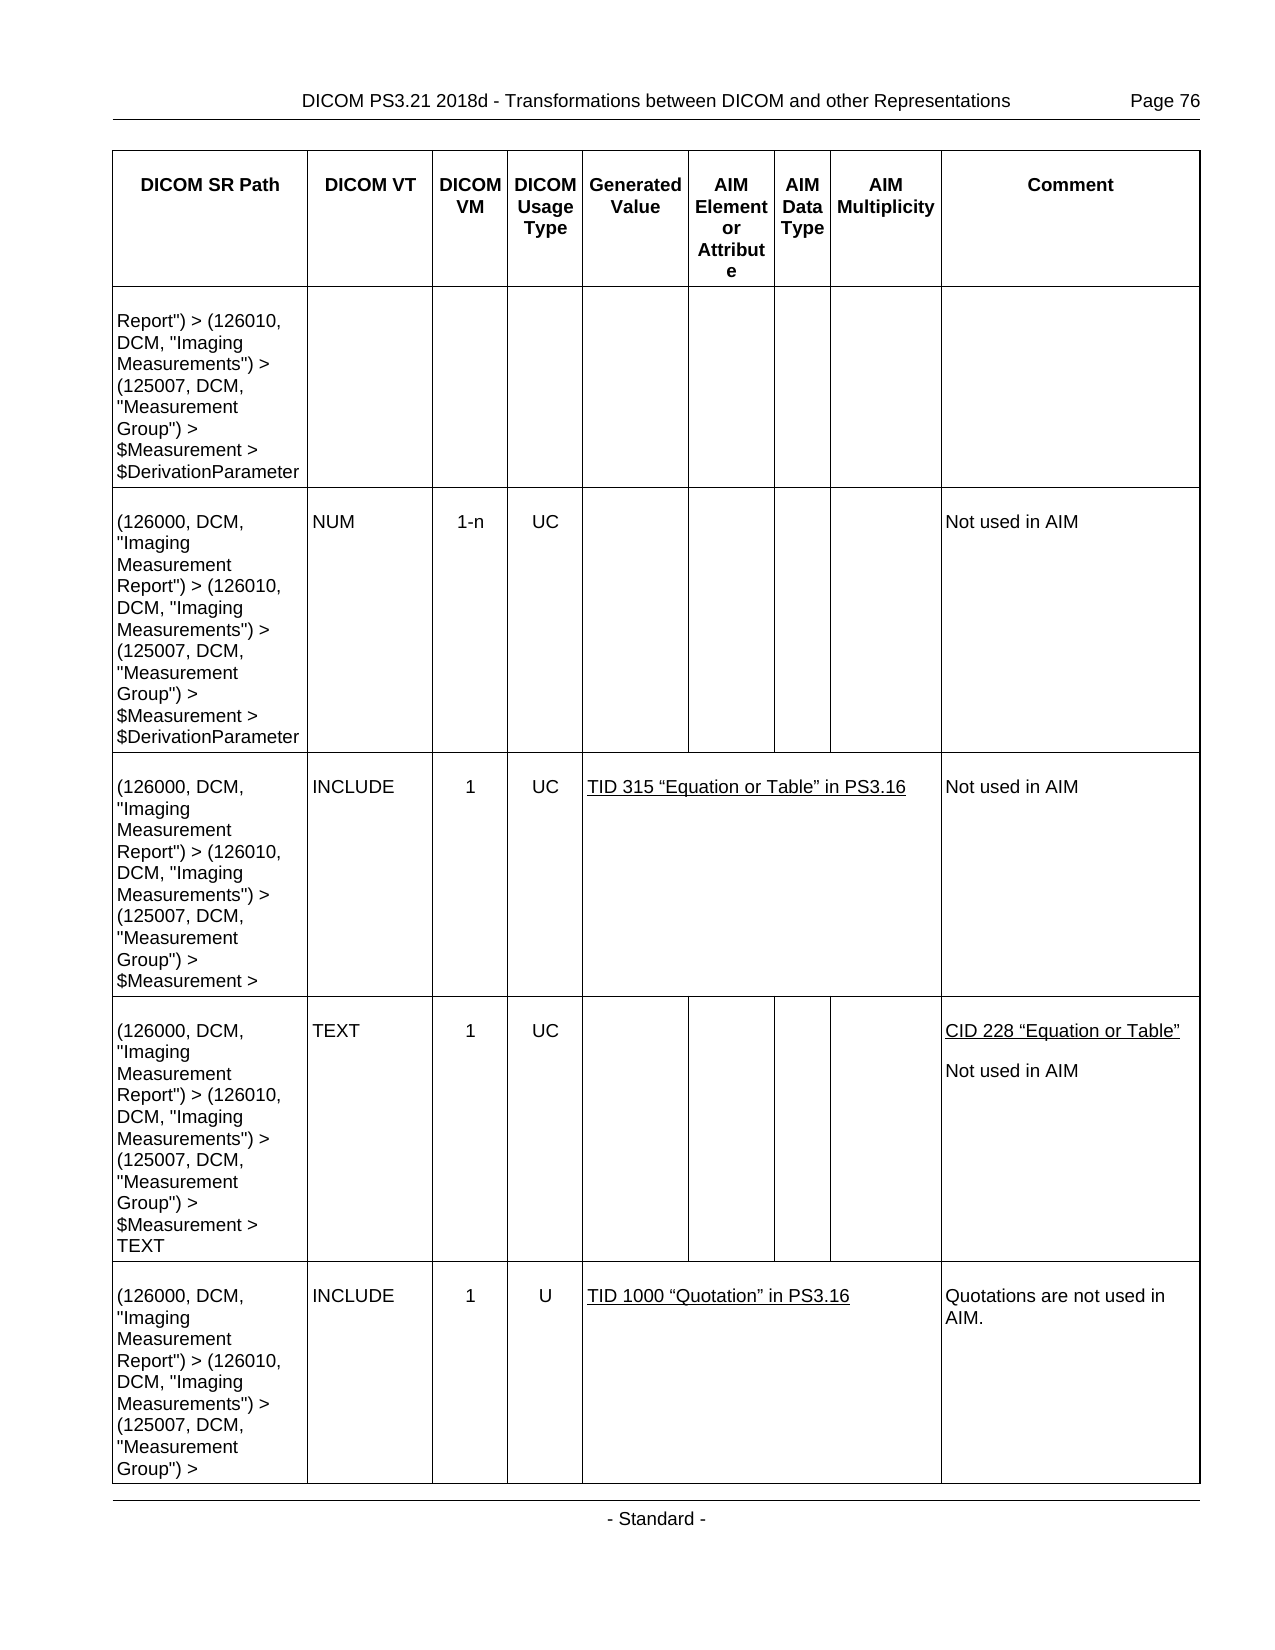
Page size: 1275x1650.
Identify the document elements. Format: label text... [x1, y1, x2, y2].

table_cell INCLUDE [308, 1262, 432, 1483]
table_cell [775, 488, 830, 752]
table_cell [433, 287, 507, 487]
table_header AIM Multiplicity [831, 151, 941, 286]
table_cell [508, 287, 582, 487]
table_cell Quotations are not used in AIM. [942, 1262, 1199, 1483]
table_cell Not used in AIM [942, 753, 1199, 996]
table_cell [308, 287, 432, 487]
table_cell [583, 488, 688, 752]
table_header AIM Element or Attribute [689, 151, 774, 286]
table_cell [583, 287, 688, 487]
table_cell UC [508, 488, 582, 752]
table_cell Not used in AIM [942, 488, 1199, 752]
table_header Generated Value [583, 151, 688, 286]
table_cell NUM [308, 488, 432, 752]
table_cell TEXT [308, 997, 432, 1261]
table_cell CID 228 “Equation or Table” Not used in AIM [942, 997, 1199, 1261]
table_cell [831, 997, 941, 1261]
table_cell TID 1000 “Quotation” in PS3.16 [583, 1262, 941, 1483]
table_cell [831, 287, 941, 487]
table_cell TID 315 “Equation or Table” in PS3.16 [583, 753, 941, 996]
table_cell 1 [433, 1262, 507, 1483]
table_cell 1 [433, 997, 507, 1261]
table_cell [831, 488, 941, 752]
table_cell Report") > (126010, DCM, "Imaging Measurements") > (125007, DCM, "Measurement Group") > $Measurement > $DerivationParameter [113, 287, 307, 487]
table_header AIM Data Type [775, 151, 830, 286]
table_cell (126000, DCM, "Imaging Measurement Report") > (126010, DCM, "Imaging Measurements") > (125007, DCM, "Measurement Group") > $Measurement > $DerivationParameter [113, 488, 307, 752]
table_cell [775, 997, 830, 1261]
table_cell 1 [433, 753, 507, 996]
table_header Comment [942, 151, 1199, 286]
table_cell (126000, DCM, "Imaging Measurement Report") > (126010, DCM, "Imaging Measurements") > (125007, DCM, "Measurement Group") > [113, 1262, 307, 1483]
table_header DICOM VM [433, 151, 507, 286]
table_cell [689, 997, 774, 1261]
table_cell UC [508, 753, 582, 996]
table_header DICOM SR Path [113, 151, 307, 286]
table_cell INCLUDE [308, 753, 432, 996]
table_cell (126000, DCM, "Imaging Measurement Report") > (126010, DCM, "Imaging Measurements") > (125007, DCM, "Measurement Group") > $Measurement > TEXT [113, 997, 307, 1261]
table_cell U [508, 1262, 582, 1483]
table_cell [775, 287, 830, 487]
table_cell [942, 287, 1199, 487]
table_cell UC [508, 997, 582, 1261]
table_cell [689, 287, 774, 487]
table_cell [583, 997, 688, 1261]
table_cell 1-n [433, 488, 507, 752]
table_header DICOM VT [308, 151, 432, 286]
table_cell [689, 488, 774, 752]
table_header DICOM Usage Type [508, 151, 582, 286]
table_cell (126000, DCM, "Imaging Measurement Report") > (126010, DCM, "Imaging Measurements") > (125007, DCM, "Measurement Group") > $Measurement > [113, 753, 307, 996]
